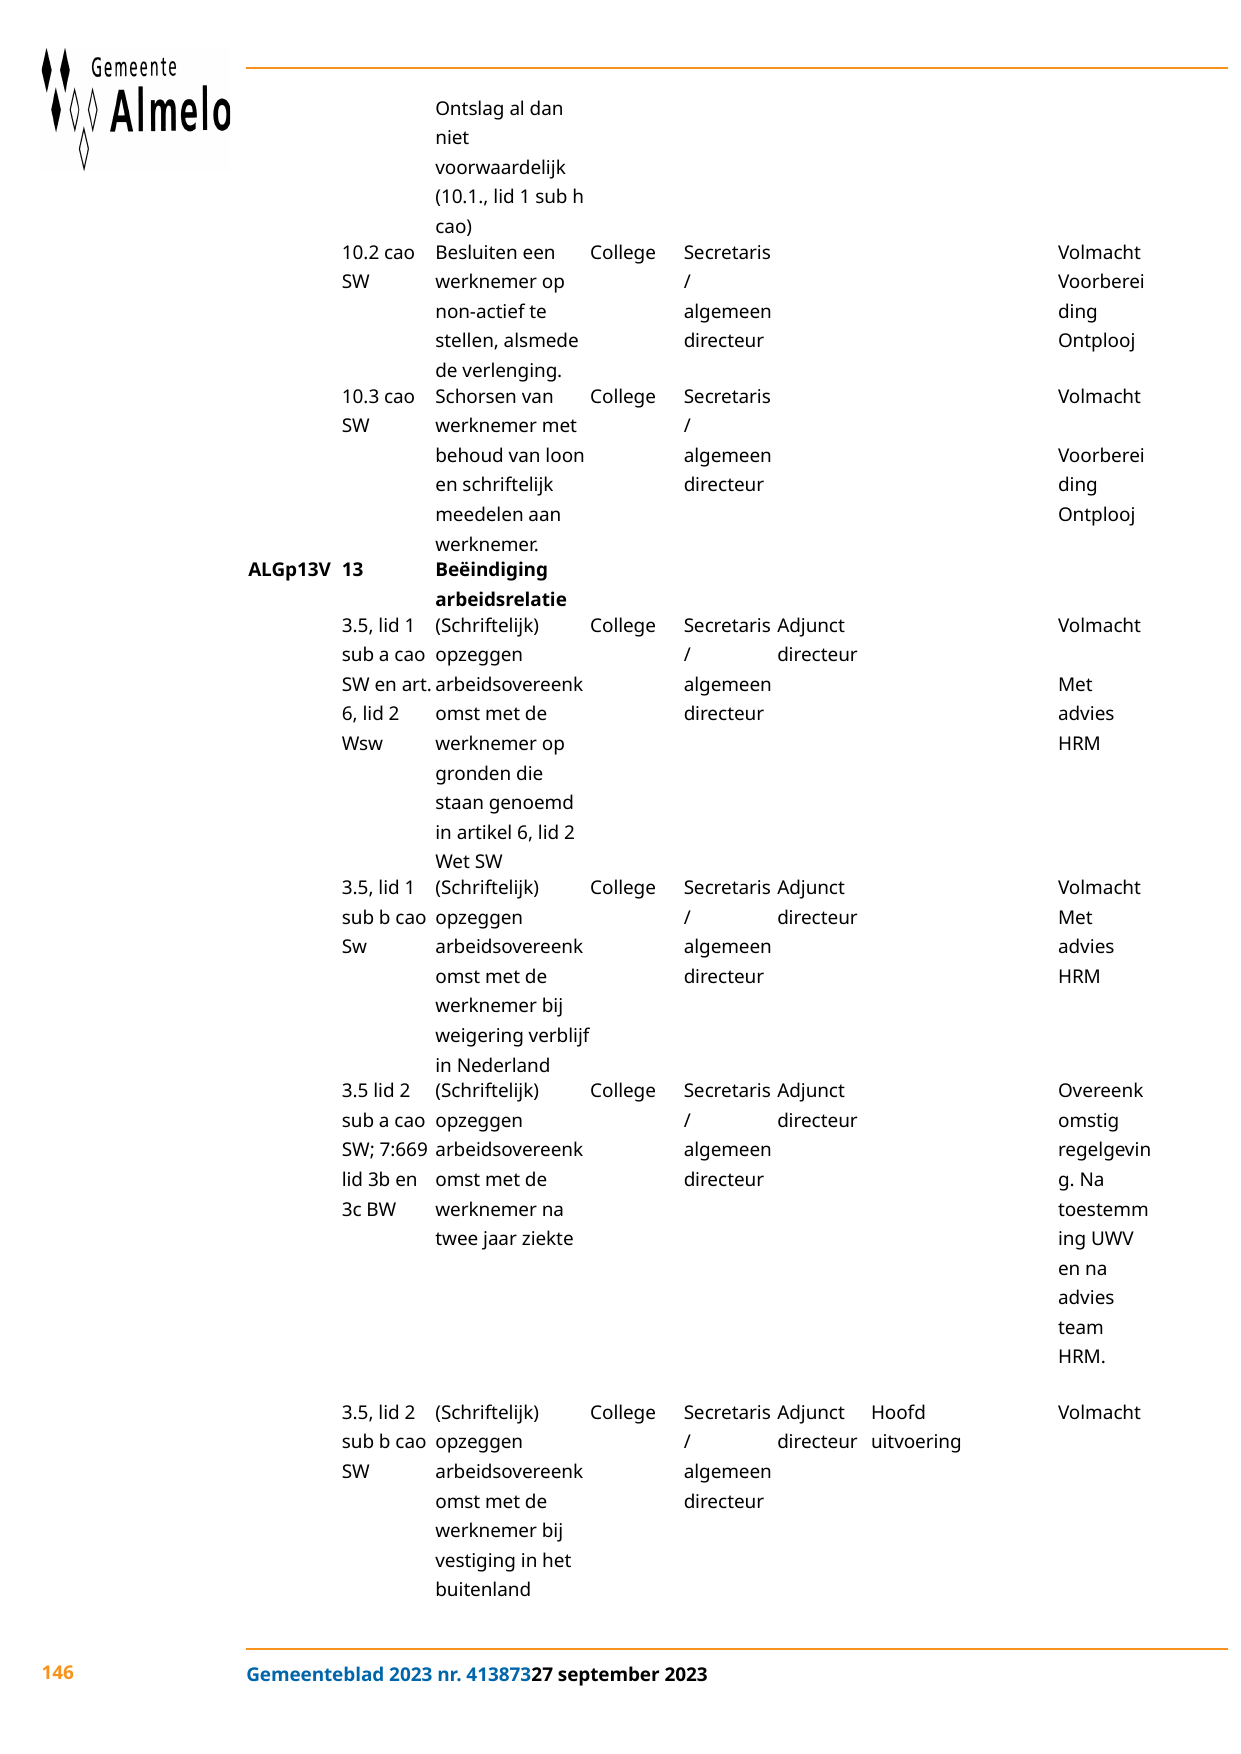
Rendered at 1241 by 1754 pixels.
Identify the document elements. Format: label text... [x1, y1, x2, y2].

table_cell Ontslag al dan niet voorwaardelijk (10.1., lid 1 sub h cao) [435, 95, 590, 239]
table_cell [964, 612, 1058, 874]
table_cell [964, 874, 1058, 1077]
table_cell Volmacht Met advies HRM [1058, 612, 1152, 874]
table_cell ALGp13V [248, 557, 342, 612]
table_cell College [590, 1078, 683, 1399]
table_cell [248, 95, 342, 239]
table_cell [248, 874, 342, 1077]
table_cell Secretaris/ algemeen directeur [684, 1078, 777, 1399]
table_cell [248, 239, 342, 383]
table_cell 3.5, lid 2 sub b cao SW [342, 1399, 435, 1602]
table_cell Adjunct directeur [777, 1078, 871, 1399]
table_cell College [590, 1399, 683, 1602]
table_cell 10.3 cao SW [342, 383, 435, 557]
table_cell College [590, 612, 683, 874]
table_cell [871, 1078, 964, 1399]
table_cell [871, 874, 964, 1077]
table_cell Volmacht [1058, 1399, 1152, 1602]
table_cell College [590, 239, 683, 383]
table_cell Volmacht Met advies HRM [1058, 874, 1152, 1077]
table_cell [248, 612, 342, 874]
table_cell Secretaris/ algemeen directeur [684, 383, 777, 557]
table_cell Secretaris/ algemeen directeur [684, 239, 777, 383]
table_cell [777, 383, 871, 557]
table_cell (Schriftelijk) opzeggen arbeidsovereenkomst met de werknemer na twee jaar ziekte [435, 1078, 590, 1399]
table_cell [777, 239, 871, 383]
table_cell [590, 95, 683, 239]
table_cell [248, 1078, 342, 1399]
table_cell Hoofd uitvoering [871, 1399, 964, 1602]
table_cell Overeenkomstig regelgeving. Na toestemming UWV en na advies team HRM. [1058, 1078, 1152, 1399]
table_cell [777, 557, 871, 612]
table_cell [871, 239, 964, 383]
table_cell 3.5, lid 1 sub b cao Sw [342, 874, 435, 1077]
table_cell [590, 557, 683, 612]
table_cell [964, 557, 1058, 612]
table_cell [964, 95, 1058, 239]
table_cell [871, 557, 964, 612]
picture [41, 47, 231, 172]
table_cell [248, 383, 342, 557]
table_cell Secretaris/ algemeen directeur [684, 1399, 777, 1602]
table_cell [964, 383, 1058, 557]
table_cell (Schriftelijk) opzeggen arbeidsovereenkomst met de werknemer bij weigering verblijf in Nederland [435, 874, 590, 1077]
table_cell 3.5, lid 1 sub a cao SW en art. 6, lid 2 Wsw [342, 612, 435, 874]
table_cell [871, 95, 964, 239]
table_cell [777, 95, 871, 239]
table_cell Adjunct directeur [777, 874, 871, 1077]
table_cell Volmacht Voorbereiding Ontplooj [1058, 239, 1152, 383]
table_cell 13 [342, 557, 435, 612]
table_cell 10.2 cao SW [342, 239, 435, 383]
table_cell College [590, 383, 683, 557]
table_cell (Schriftelijk) opzeggen arbeidsovereenkomst met de werknemer op gronden die staan genoemd in artikel 6, lid 2 Wet SW [435, 612, 590, 874]
table_cell [964, 1078, 1058, 1399]
table_cell [964, 239, 1058, 383]
table_cell Secretaris/ algemeen directeur [684, 612, 777, 874]
table_cell [684, 557, 777, 612]
table_cell College [590, 874, 683, 1077]
table_cell [248, 1399, 342, 1602]
table_cell Schorsen van werknemer met behoud van loon en schriftelijk meedelen aan werknemer. [435, 383, 590, 557]
table_cell [342, 95, 435, 239]
table_cell [871, 612, 964, 874]
table_cell [964, 1399, 1058, 1602]
table_cell Volmacht Voorbereiding Ontplooj [1058, 383, 1152, 557]
table_cell Beëindiging arbeidsrelatie [435, 557, 590, 612]
table_cell [1058, 95, 1152, 239]
table_cell Secretaris/ algemeen directeur [684, 874, 777, 1077]
table_cell Adjunct directeur [777, 612, 871, 874]
table_cell 3.5 lid 2 sub a cao SW; 7:669 lid 3b en 3c BW [342, 1078, 435, 1399]
table_cell [871, 383, 964, 557]
table_cell Besluiten een werknemer op non-actief te stellen, alsmede de verlenging. [435, 239, 590, 383]
table_cell Adjunct directeur [777, 1399, 871, 1602]
table_cell [684, 95, 777, 239]
table_cell [1058, 557, 1152, 612]
table_cell (Schriftelijk) opzeggen arbeidsovereenkomst met de werknemer bij vestiging in het buitenland [435, 1399, 590, 1602]
